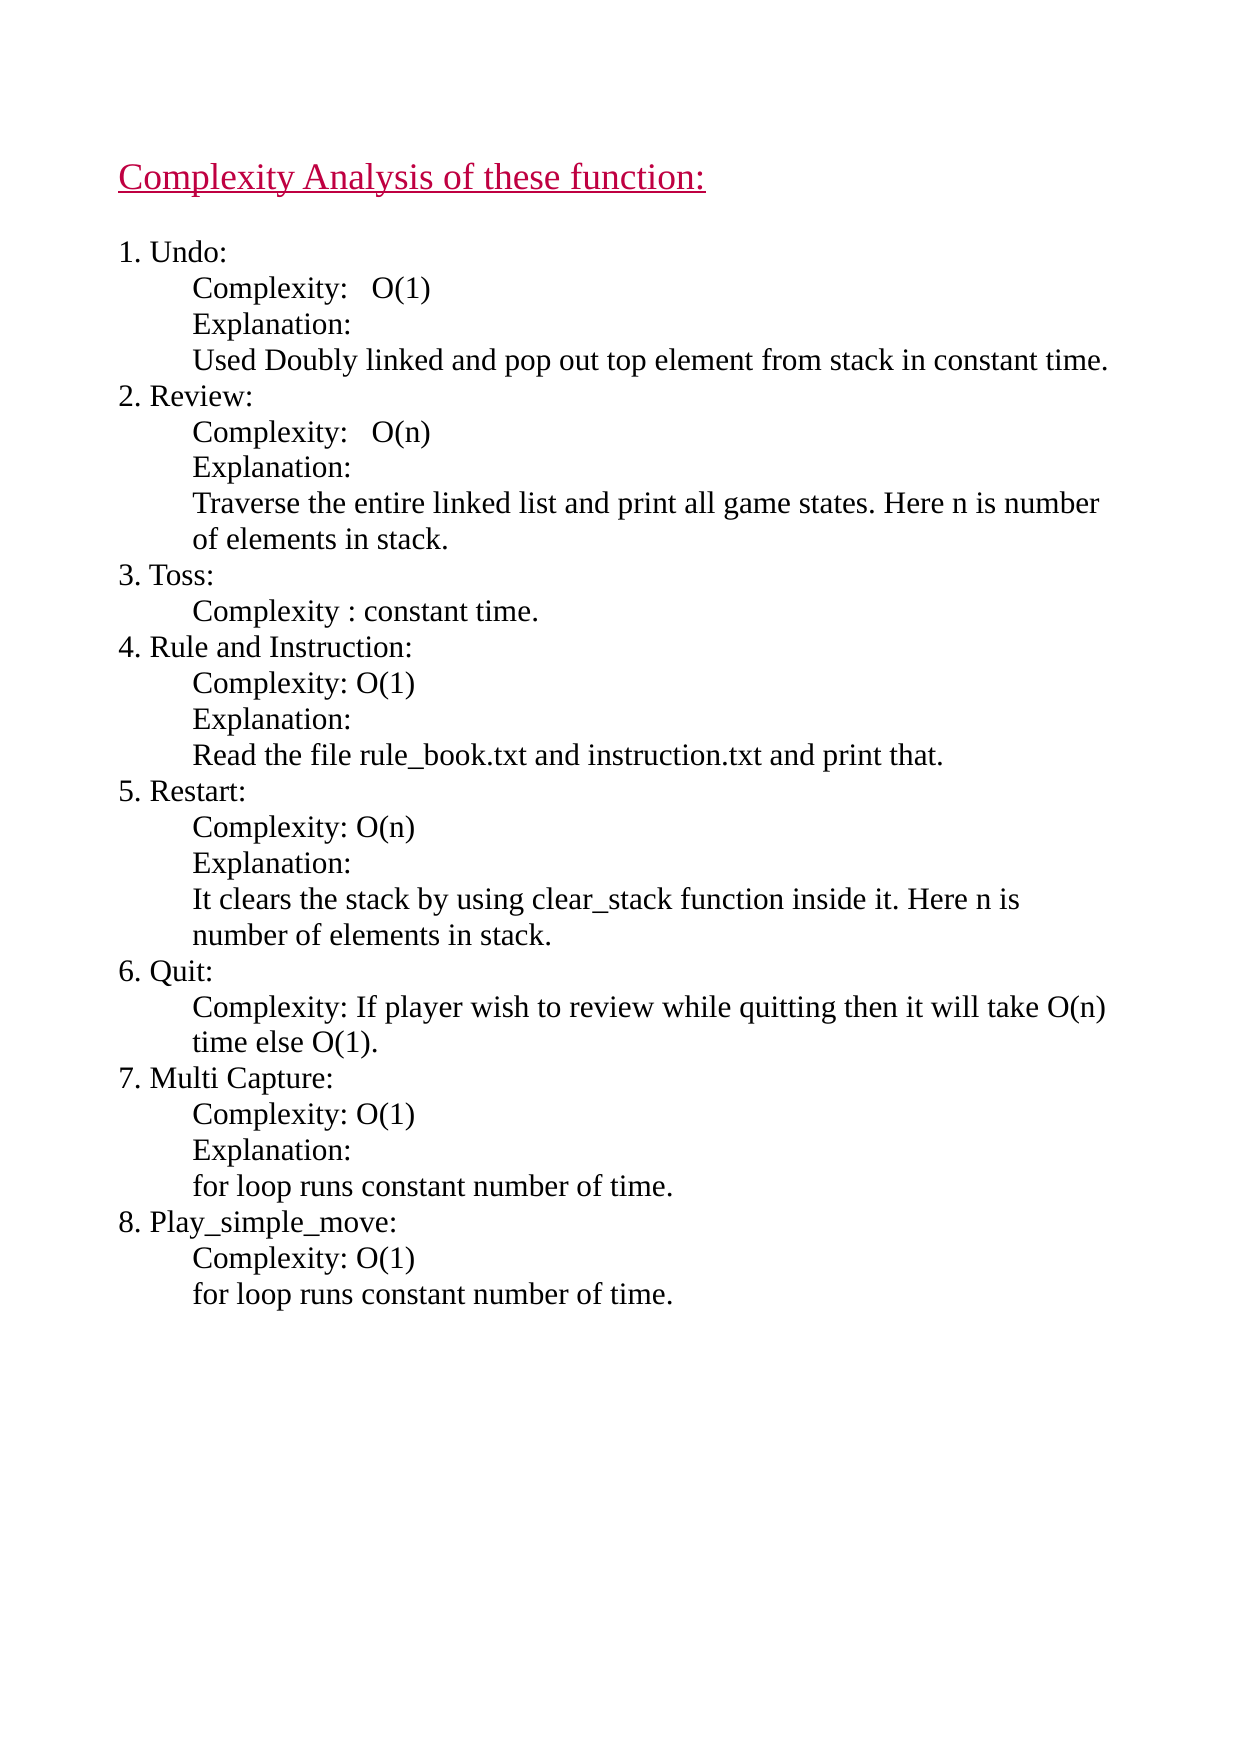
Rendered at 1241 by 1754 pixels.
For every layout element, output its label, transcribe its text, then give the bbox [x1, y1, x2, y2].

text Complexity : constant time. [118, 592, 1122, 628]
text Explanation: [118, 1132, 1122, 1167]
text 4. Rule and Instruction: [118, 628, 1122, 664]
text Read the file rule_book.txt and instruction.txt and print that. [118, 736, 1122, 772]
text It clears the stack by using clear_stack function inside it. Here n is number of elements in stack. [118, 880, 1122, 952]
text Explanation: [118, 449, 1122, 485]
text Used Doubly linked and pop out top element from stack in constant time. [118, 341, 1122, 377]
text 5. Restart: [118, 772, 1122, 808]
text Explanation: [118, 844, 1122, 880]
text Explanation: [118, 305, 1122, 341]
text 7. Multi Capture: [118, 1060, 1122, 1096]
text Complexity: O(1) [118, 269, 1122, 305]
text for loop runs constant number of time. [118, 1275, 1122, 1311]
text 6. Quit: [118, 952, 1122, 988]
text Complexity Analysis of these function: [118, 154, 1122, 197]
text Traverse the entire linked list and print all game states. Here n is number of elements in stack. [118, 485, 1122, 557]
text 8. Play_simple_move: [118, 1203, 1122, 1239]
text Complexity: If player wish to review while quitting then it will take O(n) time else O(1). [118, 988, 1122, 1060]
text for loop runs constant number of time. [118, 1167, 1122, 1203]
text Complexity: O(n) [118, 413, 1122, 449]
text Explanation: [118, 700, 1122, 736]
text 3. Toss: [118, 557, 1122, 592]
text 1. Undo: [118, 233, 1122, 269]
text 2. Review: [118, 377, 1122, 413]
text Complexity: O(n) [118, 808, 1122, 844]
text Complexity: O(1) [118, 1239, 1122, 1275]
text Complexity: O(1) [118, 664, 1122, 700]
text Complexity: O(1) [118, 1096, 1122, 1132]
